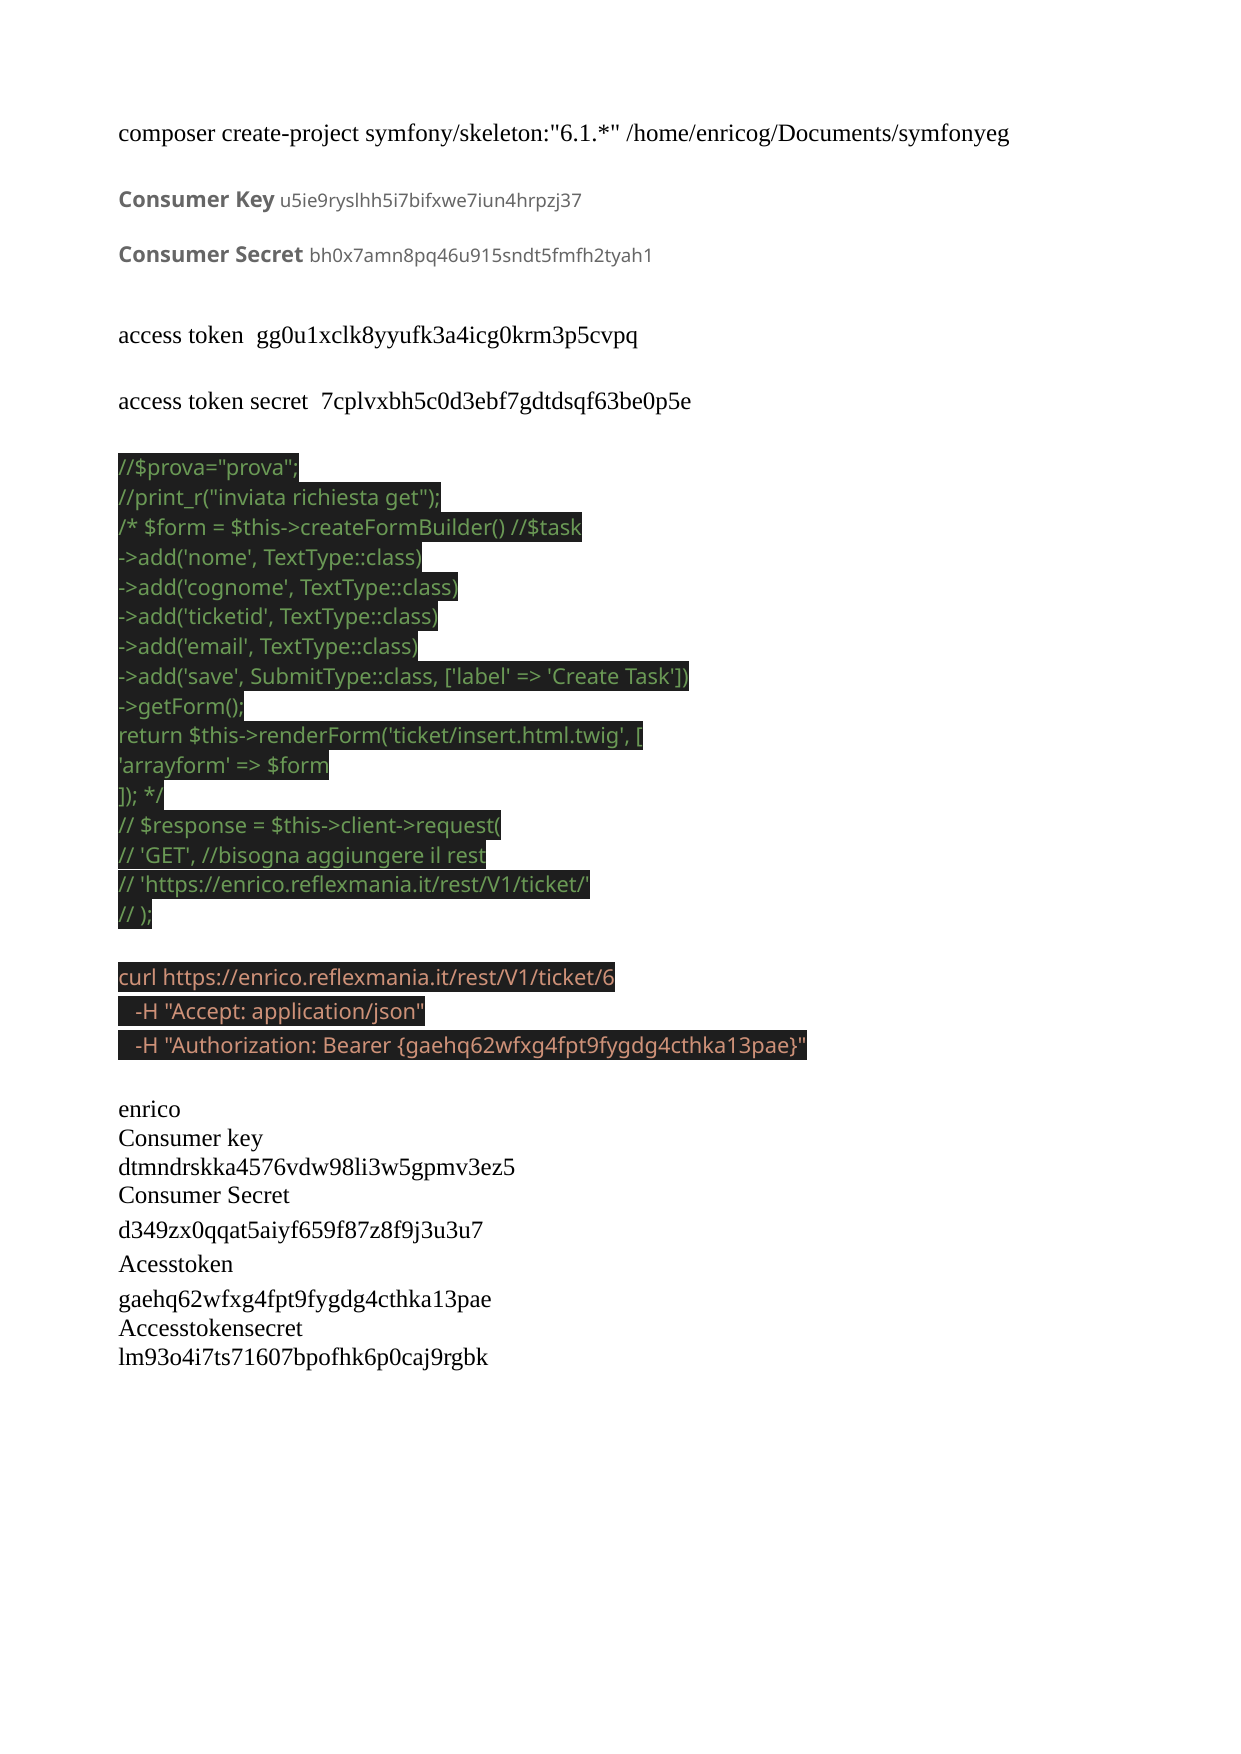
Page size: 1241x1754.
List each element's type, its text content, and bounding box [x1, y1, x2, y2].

text // $response = $this->client->request( [118, 810, 1122, 840]
text Acesstoken [118, 1249, 1122, 1278]
text Consumer Key u5ie9ryslhh5i7bifxwe7iun4hrpzj37 [118, 184, 1122, 214]
text /* $form = $this->createFormBuilder() //$task [118, 512, 1122, 542]
text dtmndrskka4576vdw98li3w5gpmv3ez5 [118, 1152, 1122, 1181]
text access token gg0u1xclk8yyufk3a4icg0krm3p5cvpq [118, 320, 1122, 349]
text Accesstokensecret [118, 1313, 1122, 1342]
text //$prova="prova"; [118, 452, 1122, 482]
text Consumer Secret bh0x7amn8pq46u915sndt5fmfh2tyah1 [118, 239, 1122, 269]
text 'arrayform' => $form [118, 750, 1122, 780]
text ->add('ticketid', TextType::class) [118, 601, 1122, 631]
text -H "Accept: application/json" [118, 996, 1122, 1026]
text composer create-project symfony/skeleton:"6.1.*" /home/enricog/Documents/symfonyeg [118, 118, 1122, 147]
text ]); */ [118, 780, 1122, 810]
text ->add('cognome', TextType::class) [118, 572, 1122, 601]
text //print_r("inviata richiesta get"); [118, 482, 1122, 512]
text // ); [118, 899, 1122, 929]
text ->add('email', TextType::class) [118, 631, 1122, 661]
text // 'https://enrico.reflexmania.it/rest/V1/ticket/' [118, 869, 1122, 899]
text ->add('nome', TextType::class) [118, 542, 1122, 572]
text ->add('save', SubmitType::class, ['label' => 'Create Task']) [118, 661, 1122, 691]
text ->getForm(); [118, 691, 1122, 721]
text lm93o4i7ts71607bpofhk6p0caj9rgbk [118, 1342, 1122, 1370]
text access token secret 7cplvxbh5c0d3ebf7gdtdsqf63be0p5e [118, 386, 1122, 415]
text curl https://enrico.reflexmania.it/rest/V1/ticket/6 [118, 962, 1122, 992]
text // 'GET', //bisogna aggiungere il rest [118, 840, 1122, 869]
text Consumer Secret d349zx0qqat5aiyf659f87z8f9j3u3u7 [118, 1181, 1122, 1244]
text -H "Authorization: Bearer {gaehq62wfxg4fpt9fygdg4cthka13pae}" [118, 1030, 1122, 1060]
text Consumer key [118, 1123, 1122, 1152]
text gaehq62wfxg4fpt9fygdg4cthka13pae [118, 1284, 1122, 1313]
text enrico [118, 1094, 1122, 1123]
text return $this->renderForm('ticket/insert.html.twig', [ [118, 721, 1122, 750]
